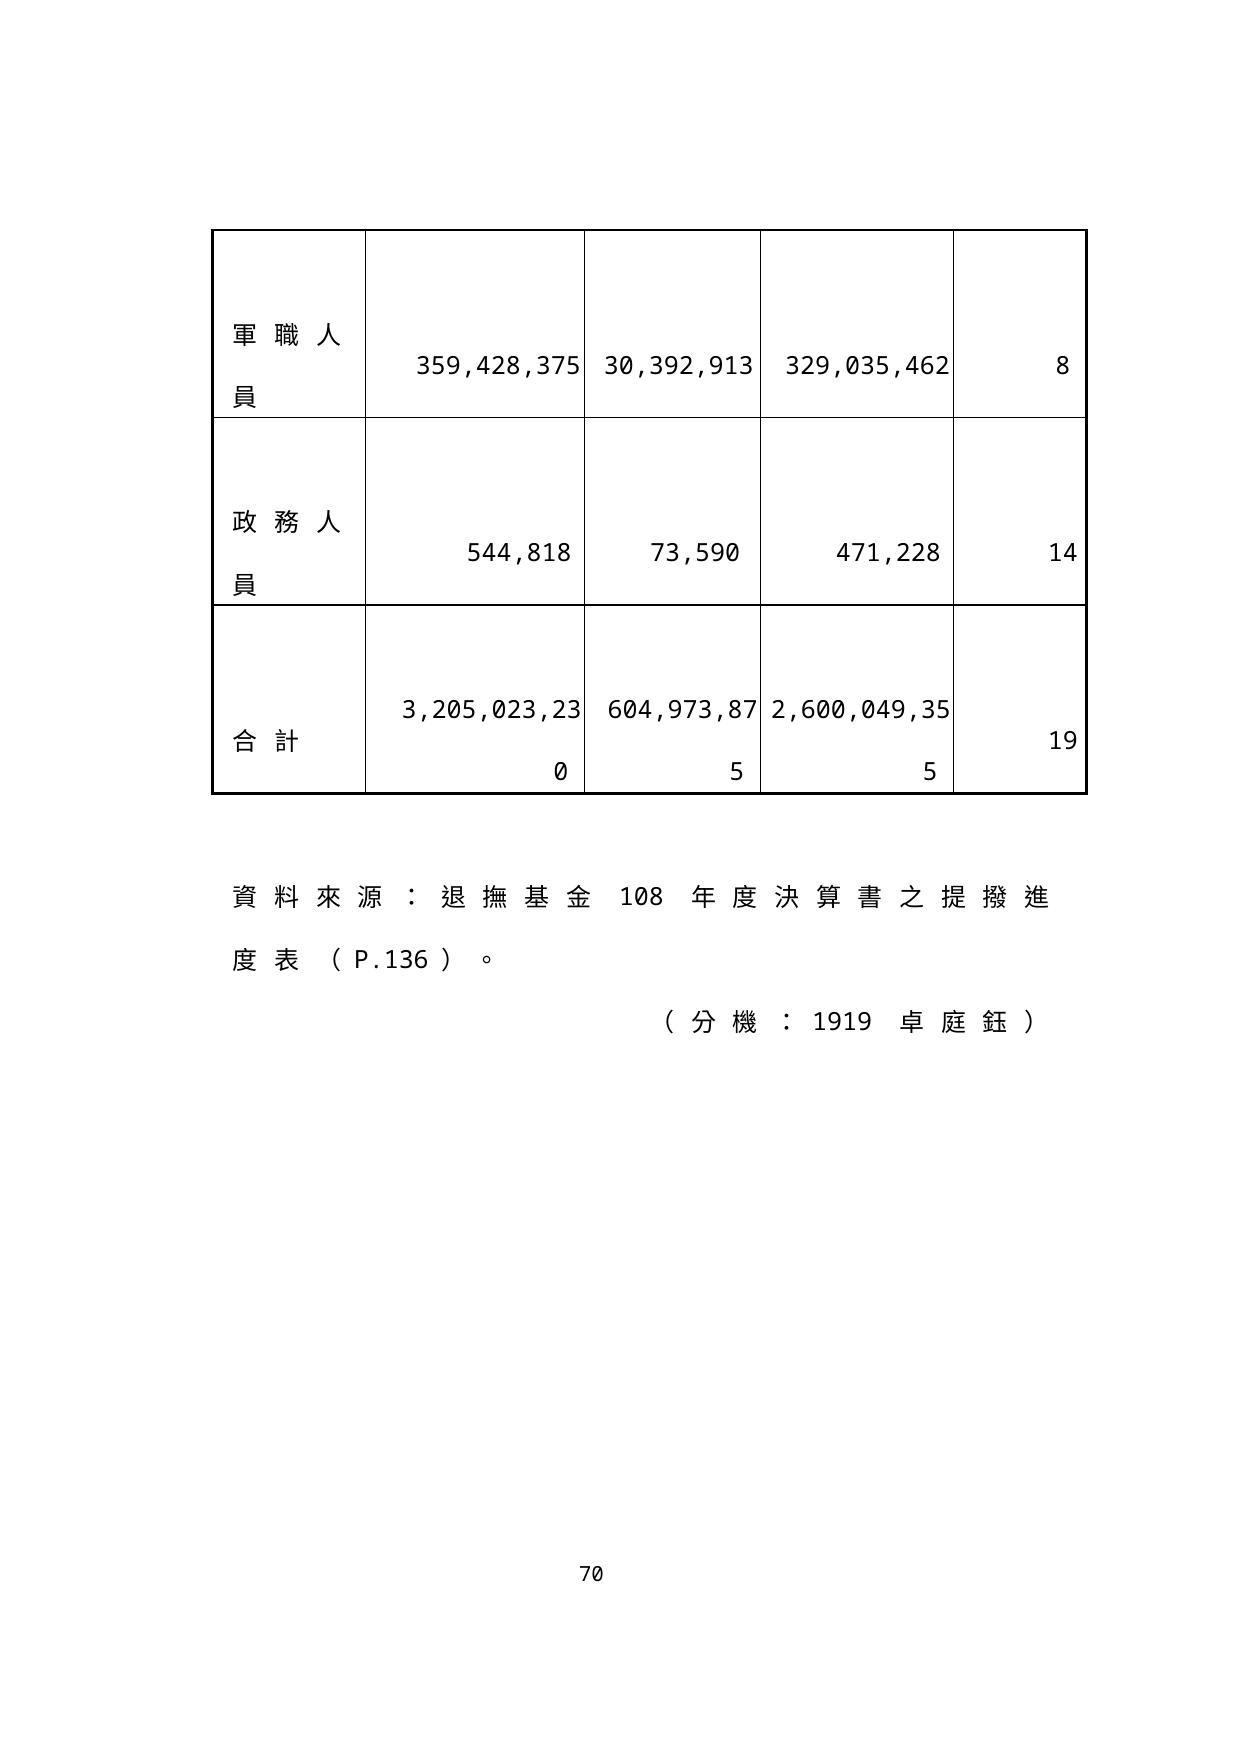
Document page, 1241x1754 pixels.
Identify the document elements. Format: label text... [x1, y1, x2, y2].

table_cell 544,818 [366, 418, 584, 604]
table_cell 8 [954, 231, 1085, 417]
table_cell 軍職人員 [214, 231, 365, 417]
table_cell 471,228 [761, 418, 953, 604]
table_cell 359,428,375 [366, 231, 584, 417]
table_cell 604,973,875 [585, 606, 760, 792]
table_cell 329,035,462 [761, 231, 953, 417]
table_cell 73,590 [585, 418, 760, 604]
text （分機：1919 卓庭鈺） [183, 979, 1058, 1042]
table_cell 14 [954, 418, 1085, 604]
table_cell 合計 [214, 606, 365, 792]
table_cell 2,600,049,355 [761, 606, 953, 792]
table_cell 30,392,913 [585, 231, 760, 417]
table_cell 19 [954, 606, 1085, 792]
text 資料來源：退撫基金108年度決算書之提撥進度表（P.136）。 [212, 854, 1058, 979]
table_cell 3,205,023,230 [366, 606, 584, 792]
table_cell 政務人員 [214, 418, 365, 604]
